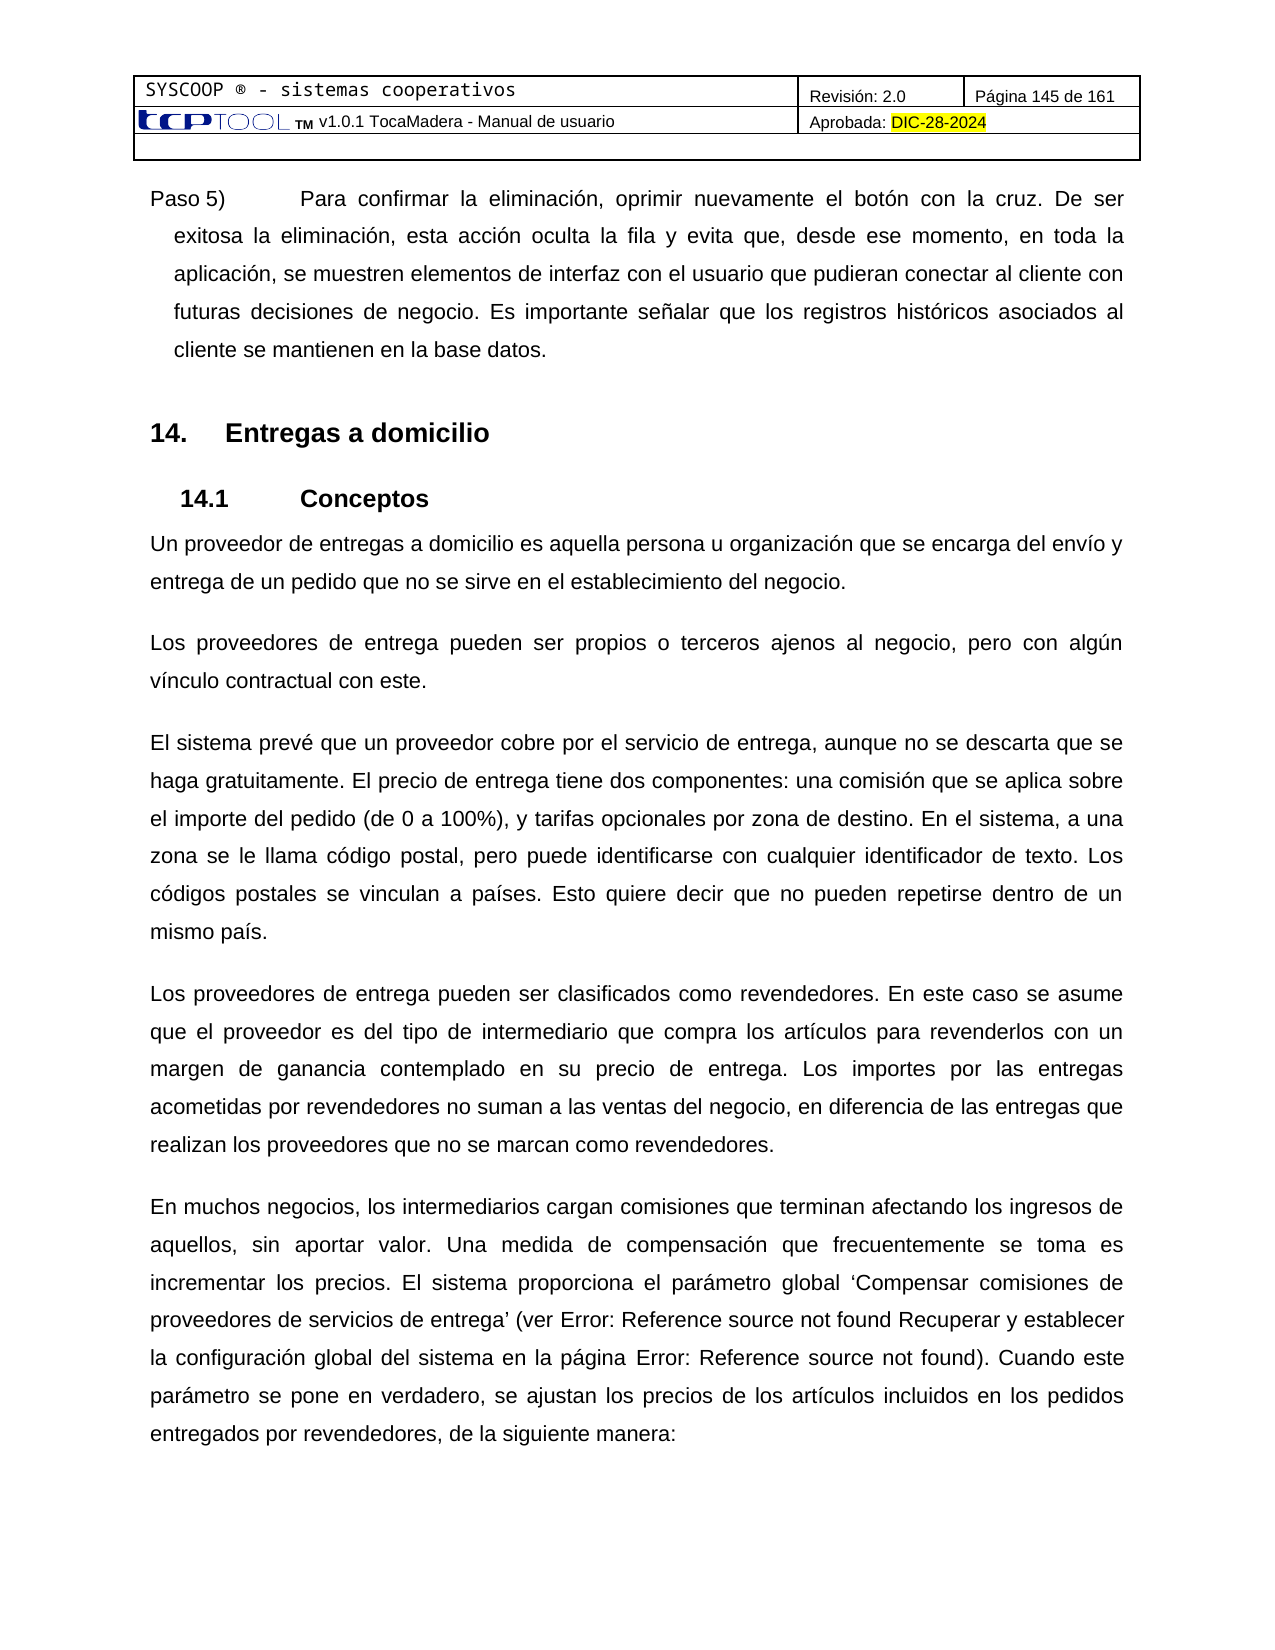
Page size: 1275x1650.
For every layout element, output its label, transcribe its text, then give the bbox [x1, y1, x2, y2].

text Un proveedor de entregas a domicilio es aquella persona u organización que se encarga del envío y entrega de un pedido que no se sirve en el establecimiento del negocio. [150, 531, 1125, 594]
text El sistema prevé que un proveedor cobre por el servicio de entrega, aunque no se descarta que se haga gratuitamente. El precio de entrega tiene dos componentes: una comisión que se aplica sobre el importe del pedido (de 0 a 100%), y tarifas opcionales por zona de destino. En el sistema, a una zona se le llama código postal, pero puede identificarse con cualquier identificador de texto. Los códigos postales se vinculan a países. Esto quiere decir que no pueden repetirse dentro de un mismo país. [150, 730, 1125, 944]
subtitle Entregas a domicilio [150, 417, 1125, 448]
text En muchos negocios, los intermediarios cargan comisiones que terminan afectando los ingresos de aquellos, sin aportar valor. Una medida de compensación que frecuentemente se toma es incrementar los precios. El sistema proporciona el parámetro global ‘Compensar comisiones de proveedores de servicios de entrega’ (ver Error: Reference source not found Recuperar y establecer la configuración global del sistema en la página Error: Reference source not found). Cuando este parámetro se pone en verdadero, se ajustan los precios de los artículos incluidos en los pedidos entregados por revendedores, de la siguiente manera: [150, 1194, 1125, 1446]
subtitle Conceptos [180, 484, 1125, 513]
picture [138, 110, 290, 130]
text Los proveedores de entrega pueden ser propios o terceros ajenos al negocio, pero con algún vínculo contractual con este. [150, 630, 1125, 693]
text Los proveedores de entrega pueden ser clasificados como revendedores. En este caso se asume que el proveedor es del tipo de intermediario que compra los artículos para revenderlos con un margen de ganancia contemplado en su precio de entrega. Los importes por las entregas acometidas por revendedores no suman a las ventas del negocio, en diferencia de las entregas que realizan los proveedores que no se marcan como revendedores. [150, 981, 1125, 1157]
list Para confirmar la eliminación, oprimir nuevamente el botón con la cruz. De ser exitosa la eliminación, esta acción oculta la fila y evita que, desde ese momento, en toda la aplicación, se muestren elementos de interfaz con el usuario que pudieran conectar al cliente con futuras decisiones de negocio. Es importante señalar que los registros históricos asociados al cliente se mantienen en la base datos. [150, 186, 1125, 362]
